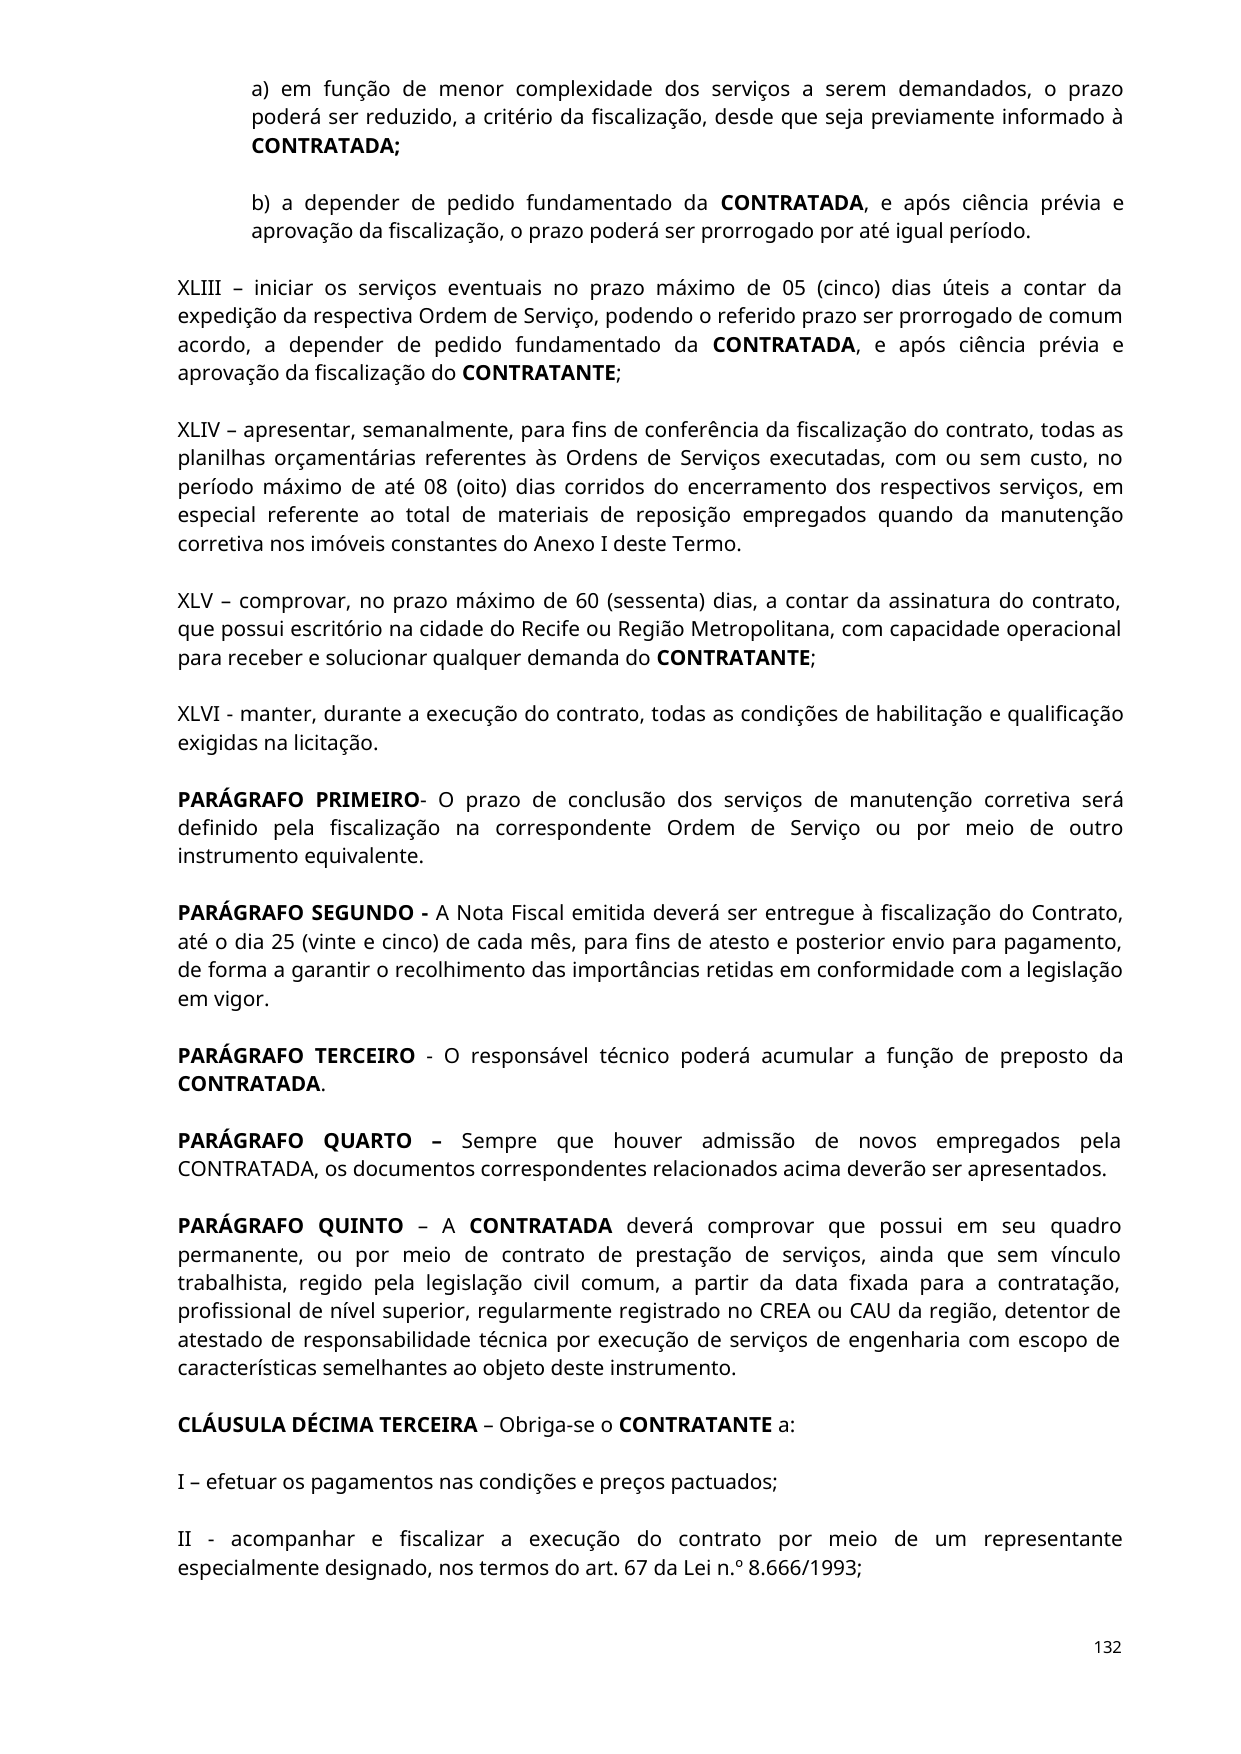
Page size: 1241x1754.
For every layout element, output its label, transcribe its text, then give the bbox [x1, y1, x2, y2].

text PARÁGRAFO TERCEIRO - O responsável técnico poderá acumular a função de preposto da CONTRATADA. [177, 1041, 1124, 1098]
text PARÁGRAFO QUINTO – A CONTRATADA deverá comprovar que possui em seu quadro permanente, ou por meio de contrato de prestação de serviços, ainda que sem vínculo trabalhista, regido pela legislação civil comum, a partir da data fixada para a contratação, profissional de nível superior, regularmente registrado no CREA ou CAU da região, detentor de atestado de responsabilidade técnica por execução de serviços de engenharia com escopo de características semelhantes ao objeto deste instrumento. [177, 1211, 1122, 1382]
text CLÁUSULA DÉCIMA TERCEIRA – Obriga-se o CONTRATANTE a: [177, 1410, 1122, 1439]
text XLV – comprovar, no prazo máximo de 60 (sessenta) dias, a contar da assinatura do contrato, que possui escritório na cidade do Recife ou Região Metropolitana, com capacidade operacional para receber e solucionar qualquer demanda do CONTRATANTE; [177, 586, 1122, 671]
text XLIII – iniciar os serviços eventuais no prazo máximo de 05 (cinco) dias úteis a contar da expedição da respectiva Ordem de Serviço, podendo o referido prazo ser prorrogado de comum acordo, a depender de pedido fundamentado da CONTRATADA, e após ciência prévia e aprovação da fiscalização do CONTRATANTE; [177, 273, 1124, 387]
text a) em função de menor complexidade dos serviços a serem demandados, o prazo poderá ser reduzido, a critério da fiscalização, desde que seja previamente informado à CONTRATADA; [251, 74, 1124, 159]
text PARÁGRAFO QUARTO – Sempre que houver admissão de novos empregados pela CONTRATADA, os documentos correspondentes relacionados acima deverão ser apresentados. [177, 1126, 1122, 1183]
text PARÁGRAFO PRIMEIRO- O prazo de conclusão dos serviços de manutenção corretiva será definido pela fiscalização na correspondente Ordem de Serviço ou por meio de outro instrumento equivalente. [177, 785, 1124, 870]
text XLIV – apresentar, semanalmente, para fins de conferência da fiscalização do contrato, todas as planilhas orçamentárias referentes às Ordens de Serviços executadas, com ou sem custo, no período máximo de até 08 (oito) dias corridos do encerramento dos respectivos serviços, em especial referente ao total de materiais de reposição empregados quando da manutenção corretiva nos imóveis constantes do Anexo I deste Termo. [177, 415, 1124, 557]
text I – efetuar os pagamentos nas condições e preços pactuados; [177, 1467, 1124, 1496]
text PARÁGRAFO SEGUNDO - A Nota Fiscal emitida deverá ser entregue à fiscalização do Contrato, até o dia 25 (vinte e cinco) de cada mês, para fins de atesto e posterior envio para pagamento, de forma a garantir o recolhimento das importâncias retidas em conformidade com a legislação em vigor. [177, 898, 1124, 1012]
text XLVI - manter, durante a execução do contrato, todas as condições de habilitação e qualificação exigidas na licitação. [177, 699, 1124, 756]
text b) a depender de pedido fundamentado da CONTRATADA, e após ciência prévia e aprovação da fiscalização, o prazo poderá ser prorrogado por até igual período. [251, 188, 1124, 244]
text II - acompanhar e fiscalizar a execução do contrato por meio de um representante especialmente designado, nos termos do art. 67 da Lei n.º 8.666/1993; [177, 1524, 1124, 1581]
